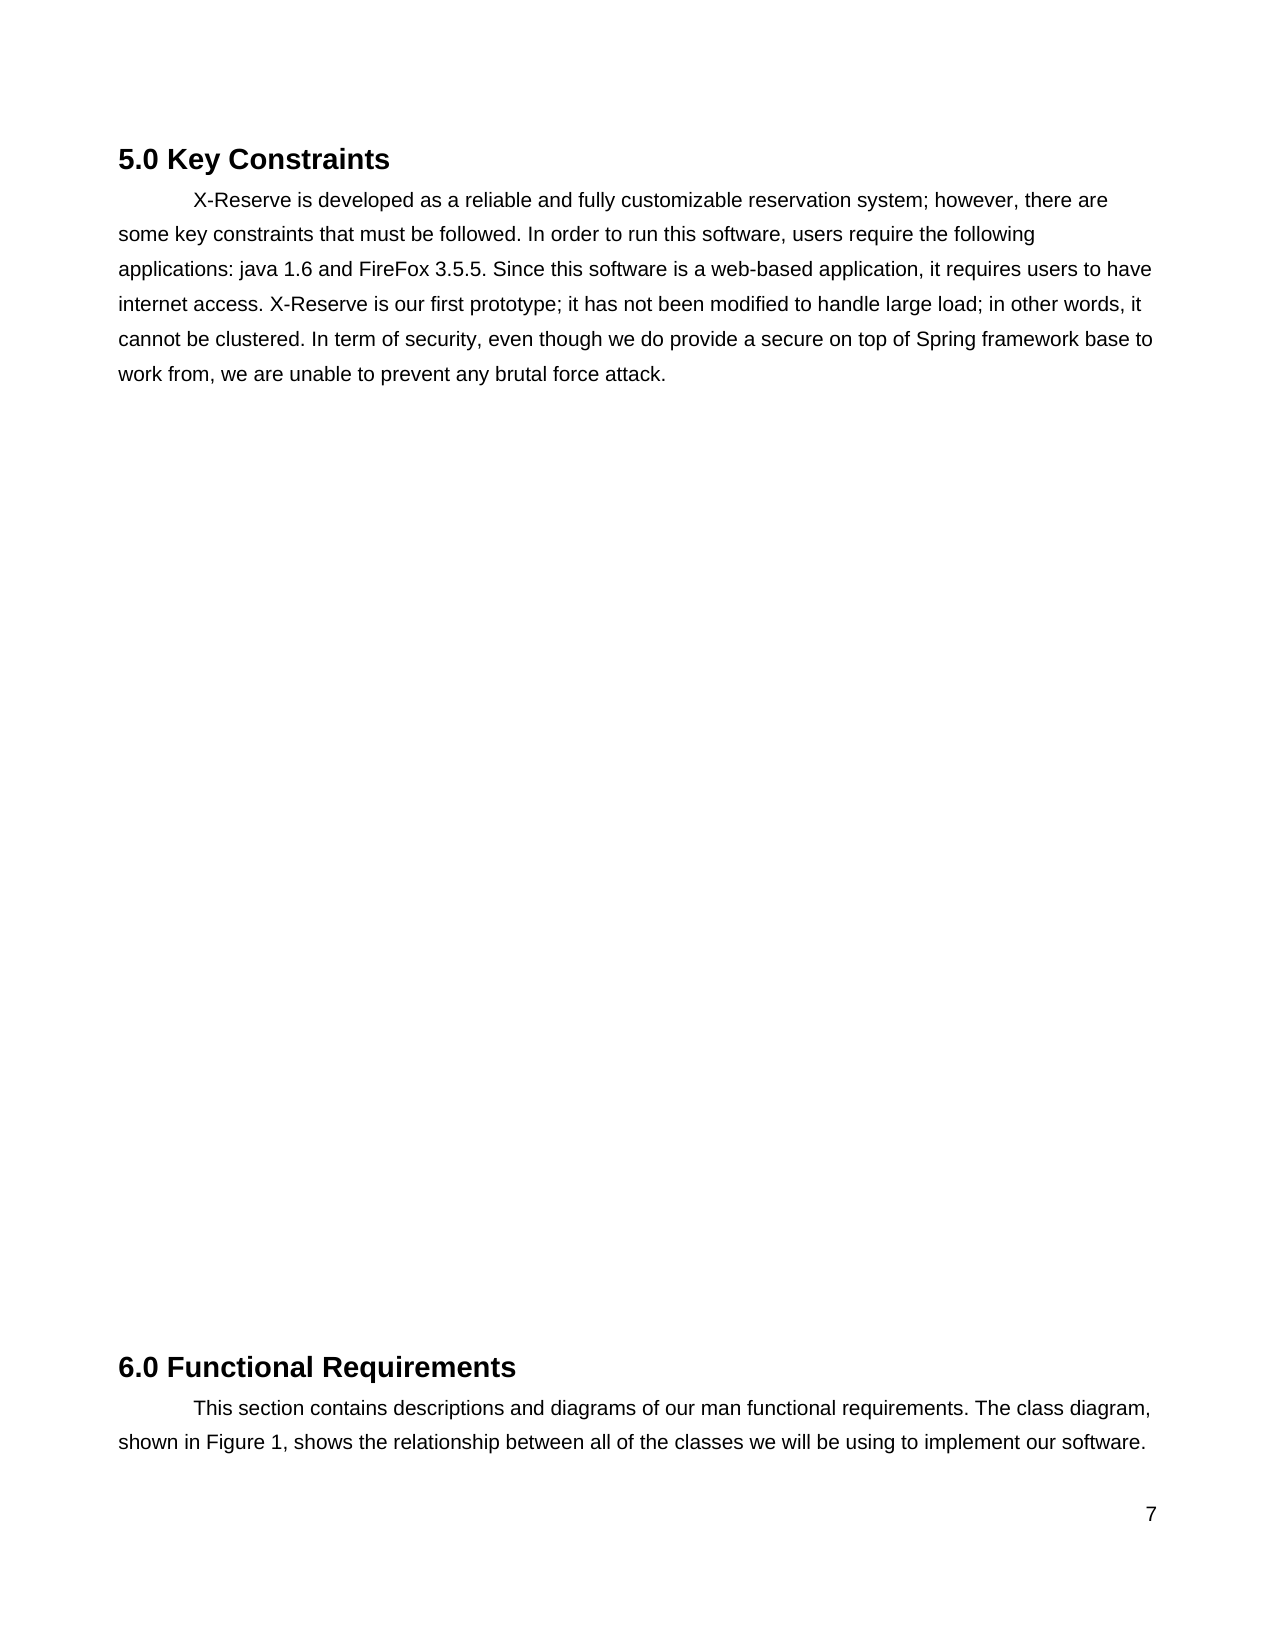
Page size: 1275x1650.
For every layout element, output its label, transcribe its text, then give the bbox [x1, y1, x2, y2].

text X-Reserve is developed as a reliable and fully customizable reservation system; however, there are some key constraints that must be followed. In order to run this software, users require the following applications: java 1.6 and FireFox 3.5.5. Since this software is a web-based application, it requires users to have internet access. X-Reserve is our first prototype; it has not been modified to handle large load; in other words, it cannot be clustered. In term of security, even though we do provide a secure on top of Spring framework base to work from, we are unable to prevent any brutal force attack. [118, 188, 1157, 385]
subtitle 5.0 Key Constraints [118, 143, 1157, 176]
text This section contains descriptions and diagrams of our man functional requirements. The class diagram, shown in Figure 1, shows the relationship between all of the classes we will be using to implement our software. [118, 1396, 1157, 1454]
subtitle 6.0 Functional Requirements [118, 1351, 1157, 1383]
